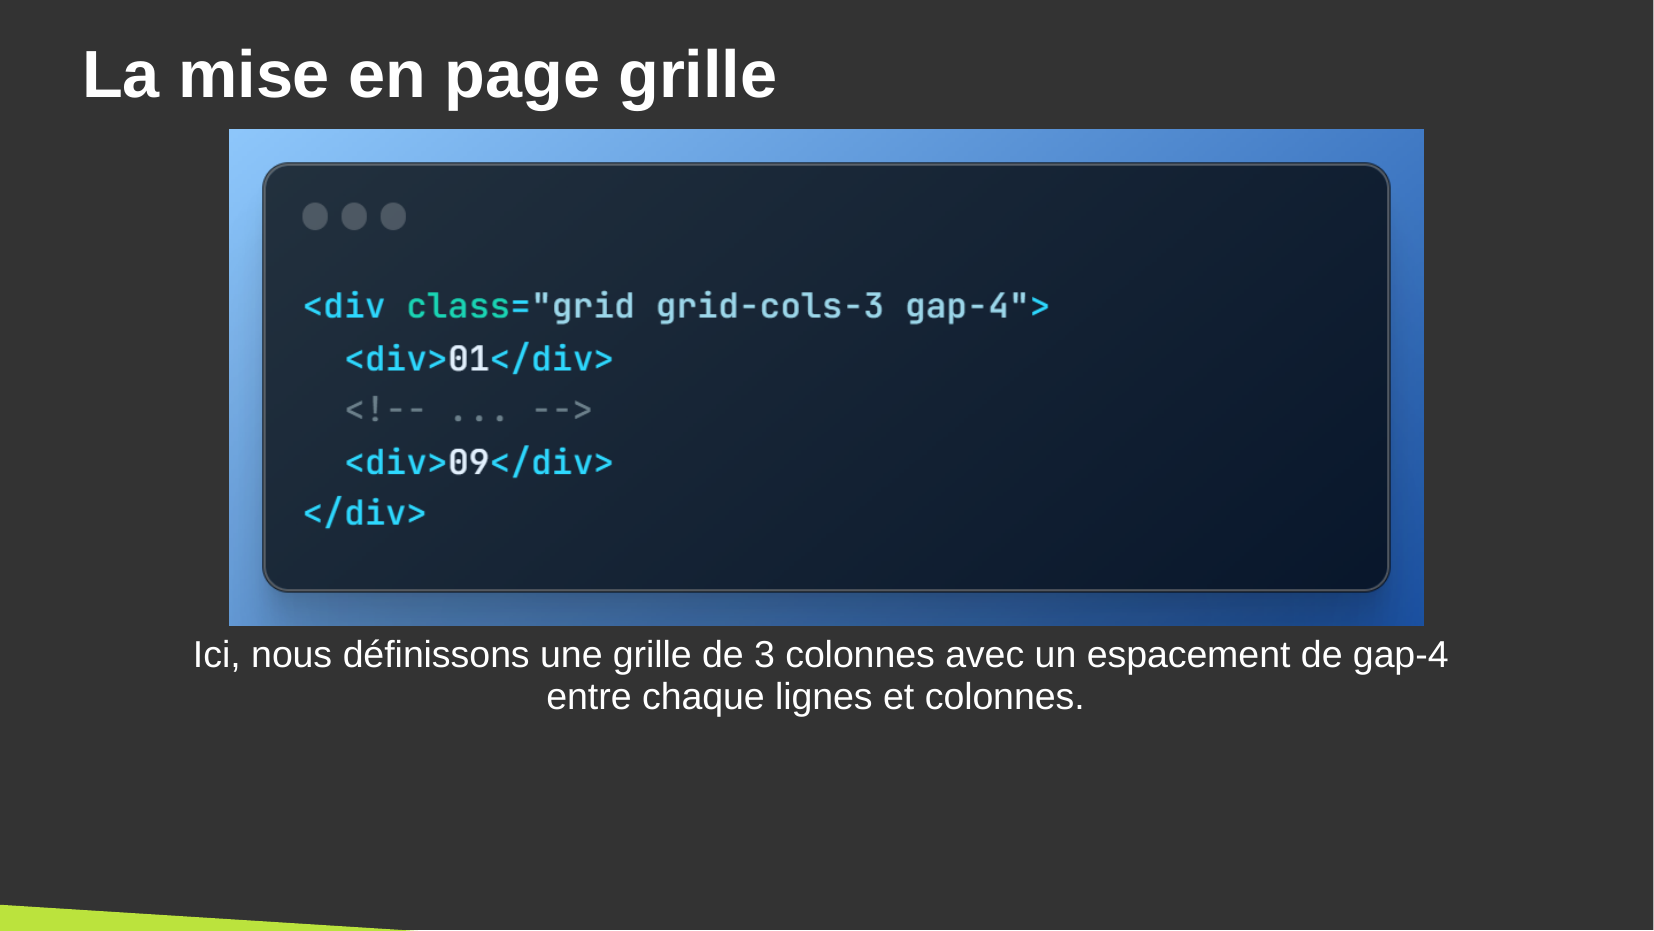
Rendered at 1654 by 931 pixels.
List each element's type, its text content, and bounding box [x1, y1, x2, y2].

picture [229, 129, 1424, 626]
text_box Ici, nous définissons une grille de 3 colonnes avec un espacement de gap-4 entre chaque lignes et colonnes. [153, 625, 1489, 804]
title La mise en page grille [82, 37, 1571, 114]
text_box [0, 904, 418, 931]
